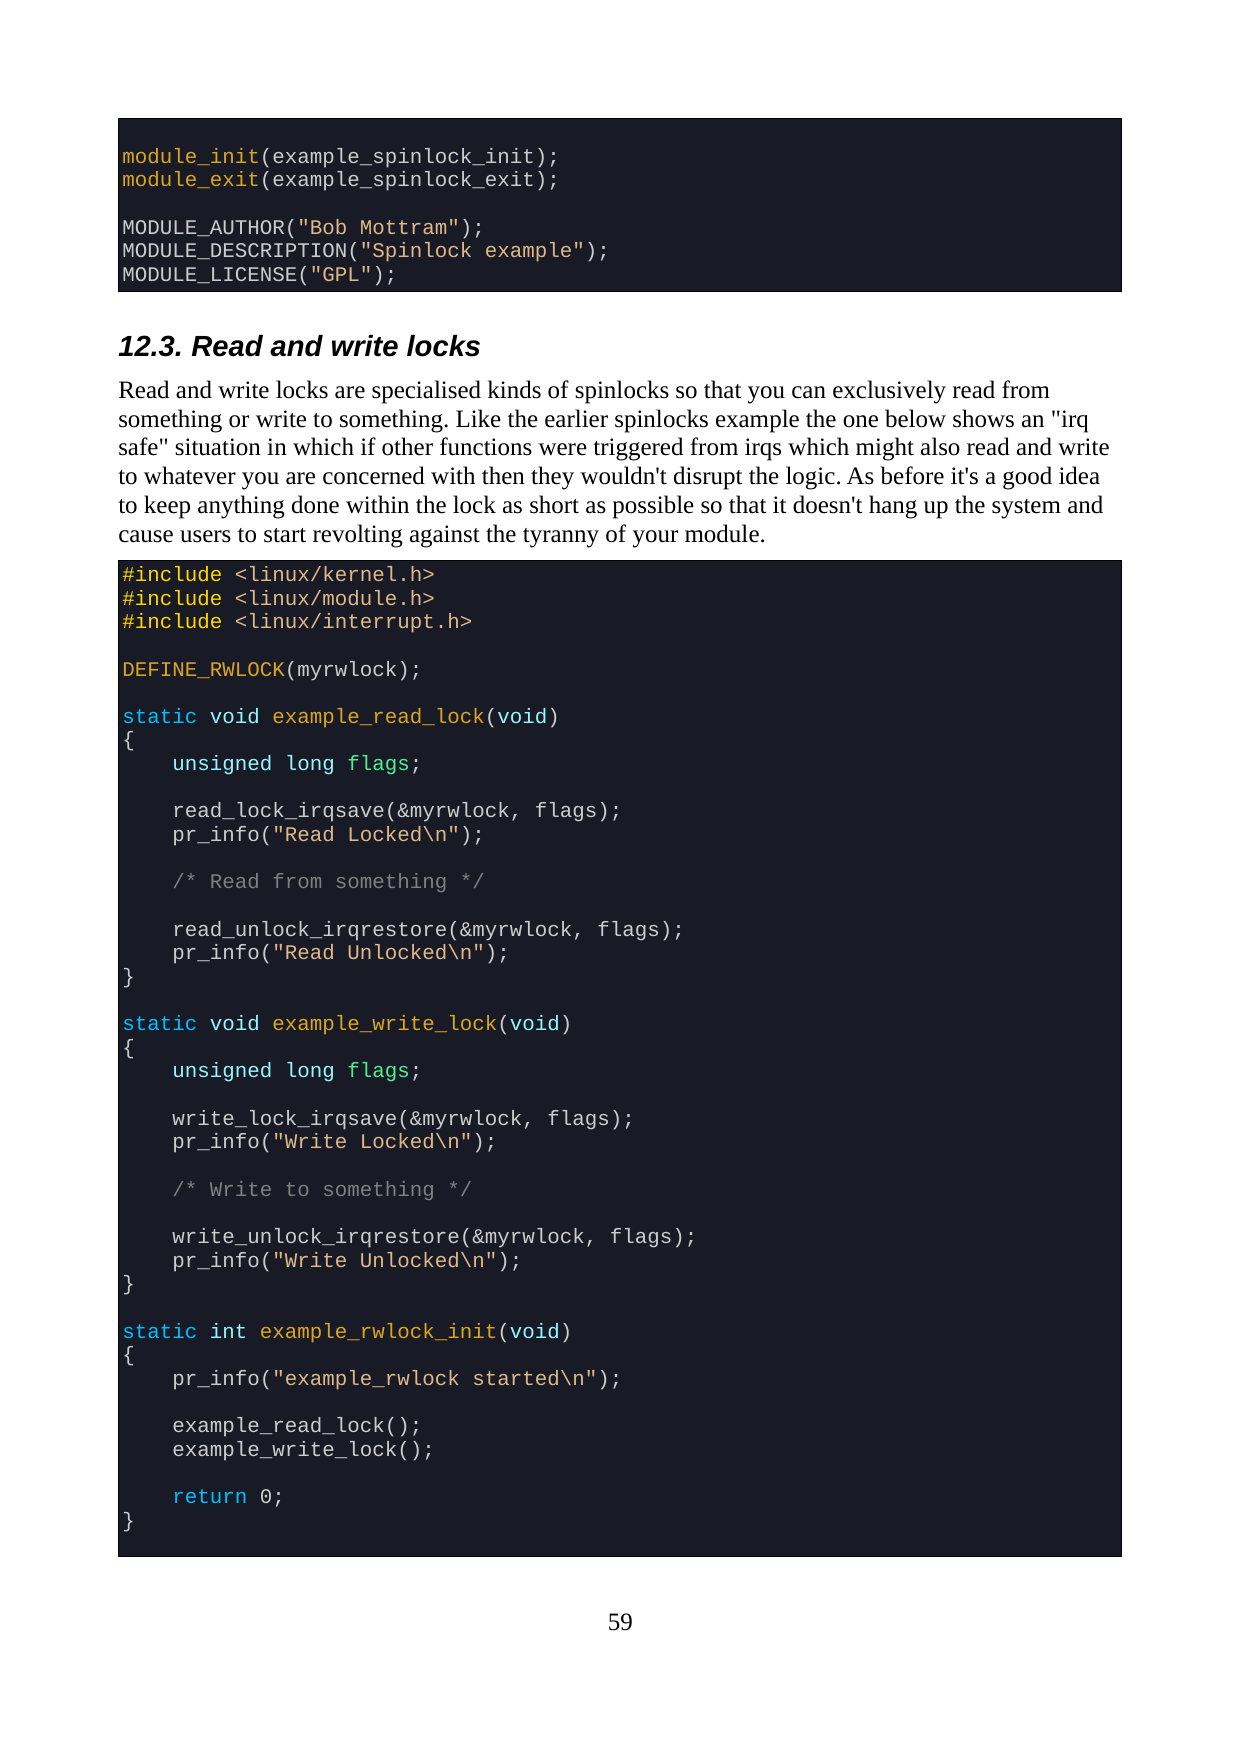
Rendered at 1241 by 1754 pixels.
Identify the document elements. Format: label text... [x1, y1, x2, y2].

text static void example_write_lock(void) [119, 1009, 1121, 1033]
text unsigned long flags; [119, 749, 1121, 773]
text DEFINE_RWLOCK(myrwlock); [119, 654, 1121, 678]
text example_read_lock(); [119, 1411, 1121, 1435]
text #include <linux/kernel.h> [119, 561, 1121, 584]
text pr_info("Read Unlocked\n"); [119, 938, 1121, 962]
text MODULE_AUTHOR("Bob Mottram"); [119, 213, 1121, 236]
text write_unlock_irqrestore(&myrwlock, flags); [119, 1222, 1121, 1246]
text module_init(example_spinlock_init); [119, 142, 1121, 165]
text MODULE_LICENSE("GPL"); [119, 260, 1121, 291]
text write_lock_irqsave(&myrwlock, flags); [119, 1104, 1121, 1127]
text return 0; [119, 1482, 1121, 1506]
text } [119, 962, 1121, 986]
text #include <linux/module.h> [119, 584, 1121, 607]
text module_exit(example_spinlock_exit); [119, 165, 1121, 189]
text } [119, 1506, 1121, 1529]
text Read and write locks are specialised kinds of spinlocks so that you can exclusively read from something or write to something. Like the earlier spinlocks example the one below shows an "irq safe" situation in which if other functions were triggered from irqs which might also read and write to whatever you are concerned with then they wouldn't disrupt the logic. As before it's a good idea to keep anything done within the lock as short as possible so that it doesn't hang up the system and cause users to start revolting against the tyranny of your module. [118, 375, 1122, 547]
text pr_info("Read Locked\n"); [119, 820, 1121, 844]
text /* Write to something */ [119, 1175, 1121, 1198]
text example_write_lock(); [119, 1435, 1121, 1458]
text static void example_read_lock(void) [119, 702, 1121, 726]
subtitle Read and write locks [118, 329, 1122, 362]
text pr_info("Write Unlocked\n"); [119, 1246, 1121, 1269]
text { [119, 1033, 1121, 1057]
text unsigned long flags; [119, 1057, 1121, 1080]
text read_lock_irqsave(&myrwlock, flags); [119, 796, 1121, 820]
text pr_info("Write Locked\n"); [119, 1127, 1121, 1151]
text read_unlock_irqrestore(&myrwlock, flags); [119, 915, 1121, 938]
text static int example_rwlock_init(void) [119, 1317, 1121, 1340]
text /* Read from something */ [119, 867, 1121, 891]
text MODULE_DESCRIPTION("Spinlock example"); [119, 236, 1121, 260]
text { [119, 726, 1121, 749]
text { [119, 1340, 1121, 1364]
text } [119, 1269, 1121, 1293]
text #include <linux/interrupt.h> [119, 607, 1121, 631]
text pr_info("example_rwlock started\n"); [119, 1364, 1121, 1388]
